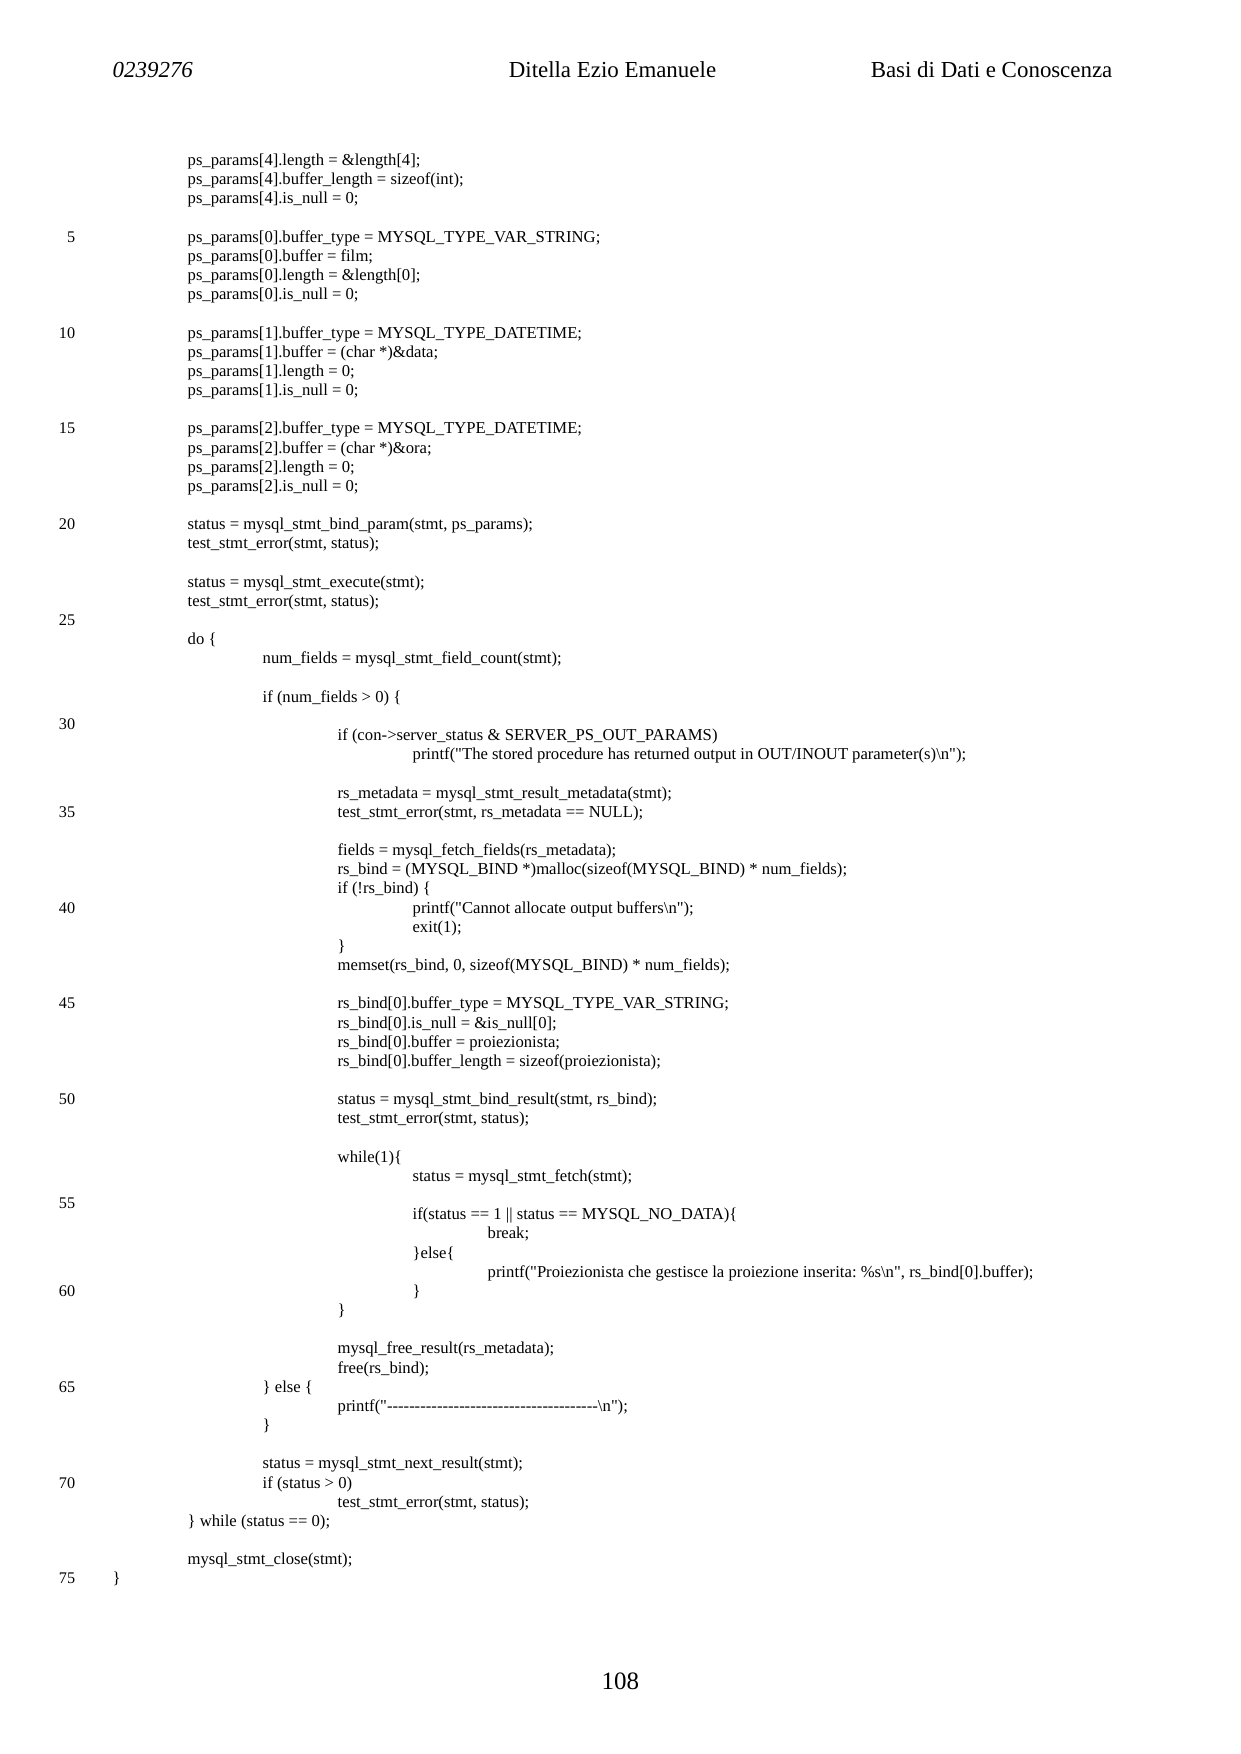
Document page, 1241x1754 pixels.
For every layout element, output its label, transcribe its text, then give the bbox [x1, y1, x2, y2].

text printf("Proiezionista che gestisce la proiezione inserita: %s\n", rs_bind[0].buffer); [112, 1262, 1128, 1281]
text ps_params[0].length = &length[0]; [112, 265, 1128, 284]
text status = mysql_stmt_fetch(stmt); [112, 1166, 1128, 1185]
text test_stmt_error(stmt, status); [112, 1108, 1128, 1127]
text ps_params[4].is_null = 0; [112, 188, 1128, 207]
text } [112, 936, 1128, 955]
text rs_bind[0].buffer_length = sizeof(proiezionista); [112, 1051, 1128, 1070]
text ps_params[1].is_null = 0; [112, 380, 1128, 399]
text status = mysql_stmt_execute(stmt); [112, 572, 1128, 591]
text if (!rs_bind) { [112, 878, 1128, 897]
text } else { [112, 1377, 1128, 1396]
text if (con->server_status & SERVER_PS_OUT_PARAMS) [112, 725, 1128, 744]
text ps_params[2].buffer_type = MYSQL_TYPE_DATETIME; [112, 418, 1128, 437]
text ps_params[1].buffer = (char *)&data; [112, 342, 1128, 361]
text test_stmt_error(stmt, rs_metadata == NULL); [112, 802, 1128, 821]
text status = mysql_stmt_bind_param(stmt, ps_params); [112, 514, 1128, 533]
text ps_params[1].buffer_type = MYSQL_TYPE_DATETIME; [112, 322, 1128, 342]
text mysql_stmt_close(stmt); [112, 1549, 1128, 1568]
text rs_bind[0].buffer_type = MYSQL_TYPE_VAR_STRING; [112, 993, 1128, 1012]
text memset(rs_bind, 0, sizeof(MYSQL_BIND) * num_fields); [112, 955, 1128, 974]
text ps_params[2].length = 0; [112, 457, 1128, 476]
text ps_params[4].length = &length[4]; [112, 150, 1128, 169]
text rs_bind = (MYSQL_BIND *)malloc(sizeof(MYSQL_BIND) * num_fields); [112, 859, 1128, 878]
text status = mysql_stmt_bind_result(stmt, rs_bind); [112, 1089, 1128, 1108]
text ps_params[2].buffer = (char *)&ora; [112, 437, 1128, 457]
text status = mysql_stmt_next_result(stmt); [112, 1453, 1128, 1472]
text test_stmt_error(stmt, status); [112, 533, 1128, 552]
text printf("--------------------------------------\n"); [112, 1396, 1128, 1415]
text test_stmt_error(stmt, status); [112, 591, 1128, 610]
text test_stmt_error(stmt, status); [112, 1492, 1128, 1511]
text ps_params[0].buffer_type = MYSQL_TYPE_VAR_STRING; [112, 227, 1128, 246]
text ps_params[4].buffer_length = sizeof(int); [112, 169, 1128, 188]
text } while (status == 0); [112, 1511, 1128, 1530]
text ps_params[0].buffer = film; [112, 246, 1128, 265]
text } [112, 1568, 1128, 1587]
text do { [112, 629, 1128, 648]
text if(status == 1 || status == MYSQL_NO_DATA){ [112, 1204, 1128, 1223]
text ps_params[0].is_null = 0; [112, 284, 1128, 303]
text rs_metadata = mysql_stmt_result_metadata(stmt); [112, 782, 1128, 802]
text rs_bind[0].is_null = &is_null[0]; [112, 1012, 1128, 1032]
text num_fields = mysql_stmt_field_count(stmt); [112, 648, 1128, 667]
text mysql_free_result(rs_metadata); [112, 1338, 1128, 1357]
text } [112, 1415, 1128, 1434]
text fields = mysql_fetch_fields(rs_metadata); [112, 840, 1128, 859]
text if (status > 0) [112, 1472, 1128, 1492]
text while(1){ [112, 1147, 1128, 1166]
text free(rs_bind); [112, 1357, 1128, 1377]
text ps_params[1].length = 0; [112, 361, 1128, 380]
text } [112, 1300, 1128, 1319]
text rs_bind[0].buffer = proiezionista; [112, 1032, 1128, 1051]
text if (num_fields > 0) { [112, 687, 1128, 706]
text ps_params[2].is_null = 0; [112, 476, 1128, 495]
text } [112, 1281, 1128, 1300]
text }else{ [112, 1242, 1128, 1262]
text exit(1); [112, 917, 1128, 936]
text printf("Cannot allocate output buffers\n"); [112, 897, 1128, 917]
text printf("The stored procedure has returned output in OUT/INOUT parameter(s)\n"); [112, 744, 1128, 763]
text break; [112, 1223, 1128, 1242]
